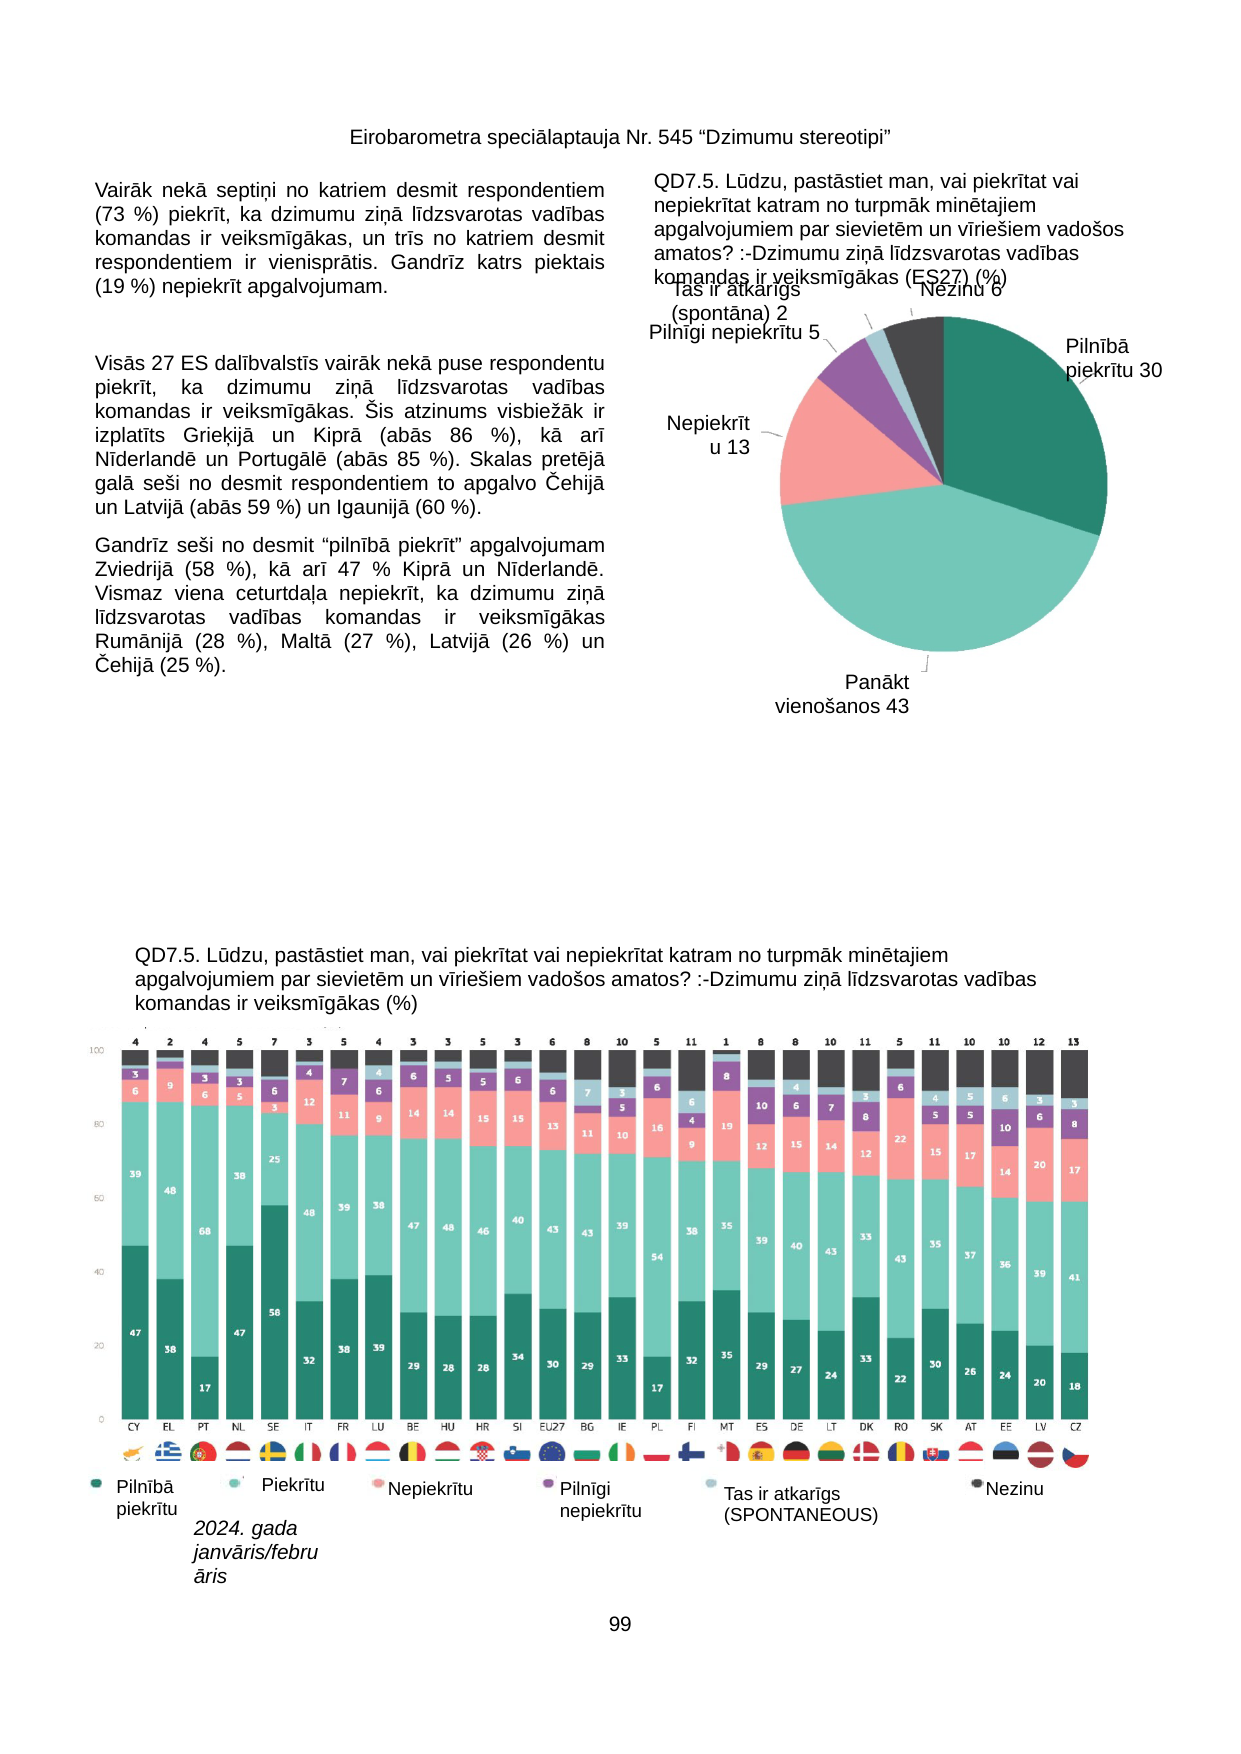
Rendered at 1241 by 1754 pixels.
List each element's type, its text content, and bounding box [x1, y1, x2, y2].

text Vairāk nekā septiņi no katriem desmit respondentiem (73 %) piekrīt, ka dzimumu ziņā līdzsvarotas vadības komandas ir veiksmīgākas, un trīs no katriem desmit respondentiem ir vienisprātis. Gandrīz katrs piektais (19 %) nepiekrīt apgalvojumam. [94, 178, 605, 298]
text Visās 27 ES dalībvalstīs vairāk nekā puse respondentu piekrīt, ka dzimumu ziņā līdzsvarotas vadības komandas ir veiksmīgākas. Šis atzinums visbiežāk ir izplatīts Grieķijā un Kiprā (abās 86 %), kā arī Nīderlandē un Portugālē (abās 85 %). Skalas pretējā galā seši no desmit respondentiem to apgalvo Čehijā un Latvijā (abās 59 %) un Igaunijā (60 %). [94, 351, 605, 519]
text Gandrīz seši no desmit “pilnībā piekrīt” apgalvojumam Zviedrijā (58 %), kā arī 47 % Kiprā un Nīderlandē. Vismaz viena ceturtdaļa nepiekrīt, ka dzimumu ziņā līdzsvarotas vadības komandas ir veiksmīgākas Rumānijā (28 %), Maltā (27 %), Latvijā (26 %) un Čehijā (25 %). [94, 533, 605, 677]
picture [759, 308, 1112, 672]
picture [78, 1027, 1095, 1498]
